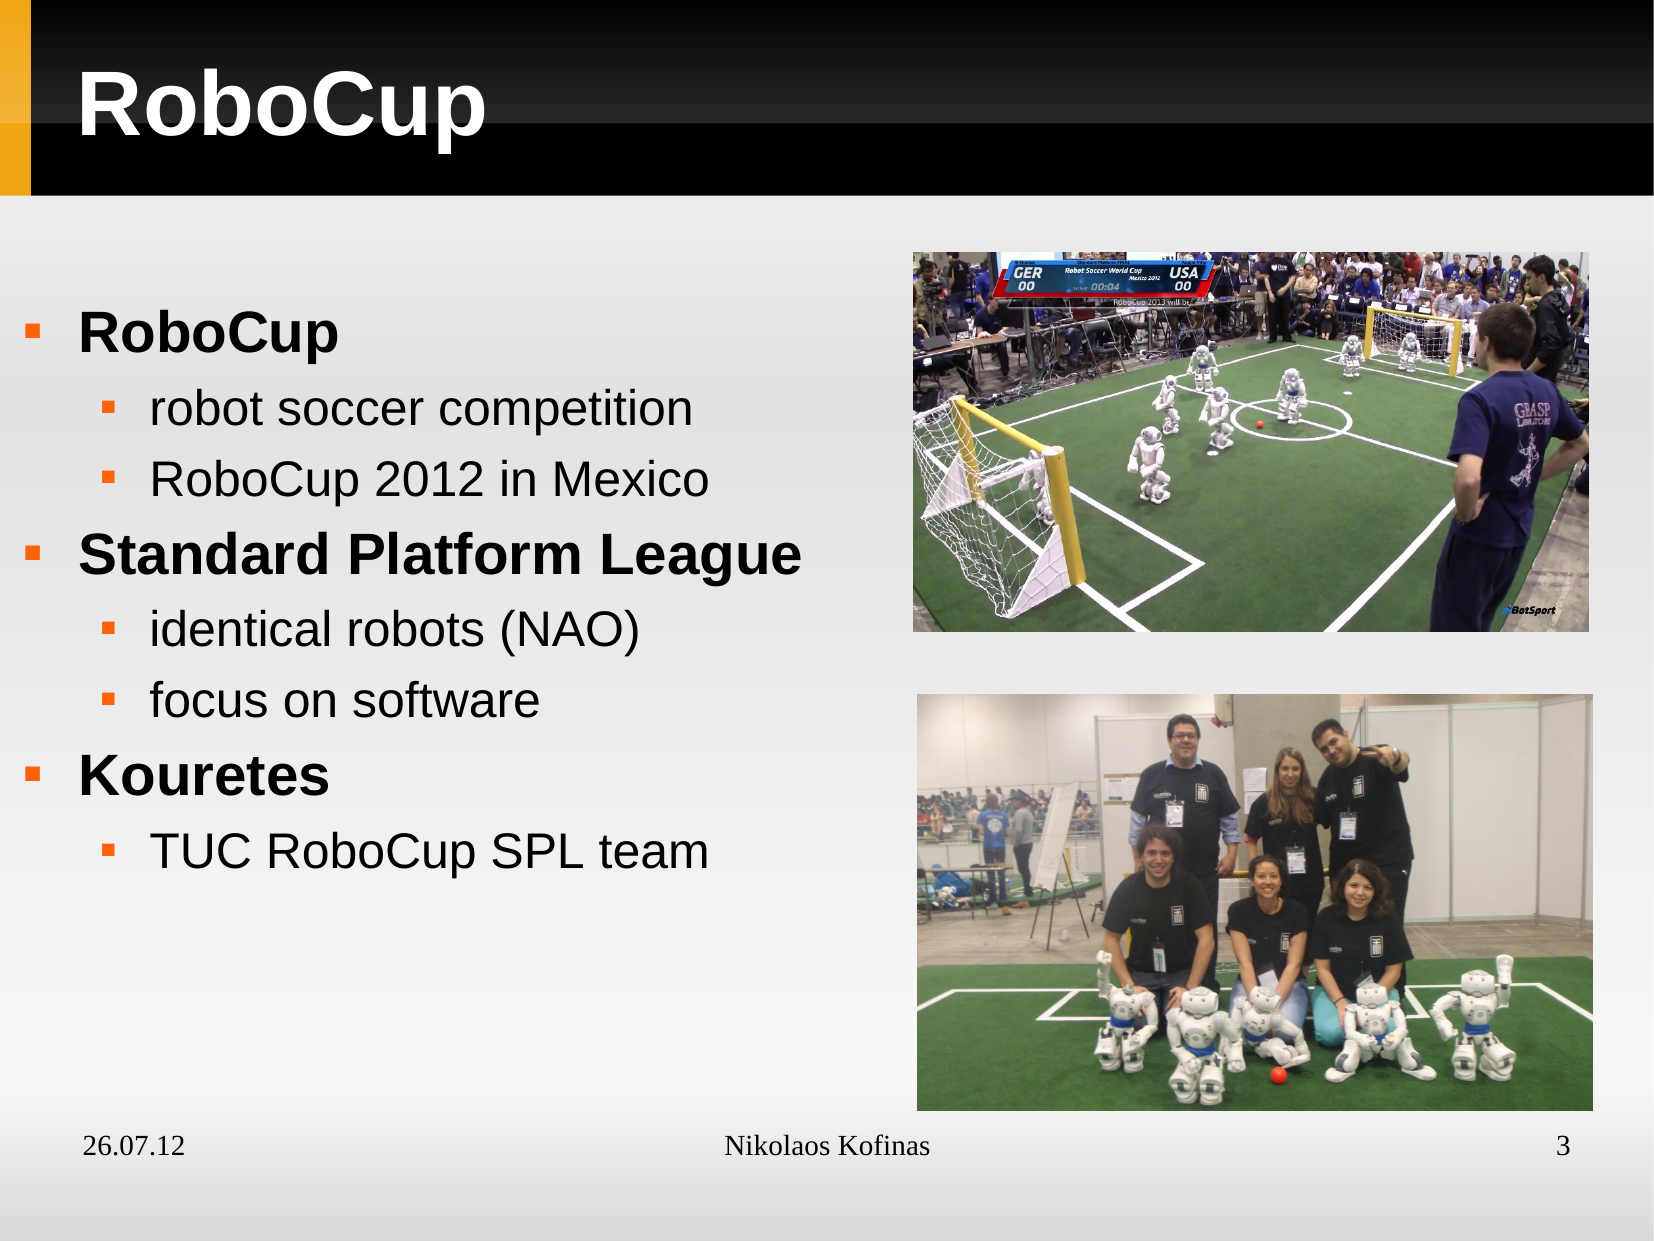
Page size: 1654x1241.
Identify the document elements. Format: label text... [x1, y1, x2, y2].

picture [0, 0, 1654, 1241]
list RoboCup robot soccer competition RoboCup 2012 in Mexico Standard Platform League identical robots (NAO) focus on software Kouretes TUC RoboCup SPL team [7, 300, 826, 1119]
title RoboCup [76, 0, 1654, 208]
